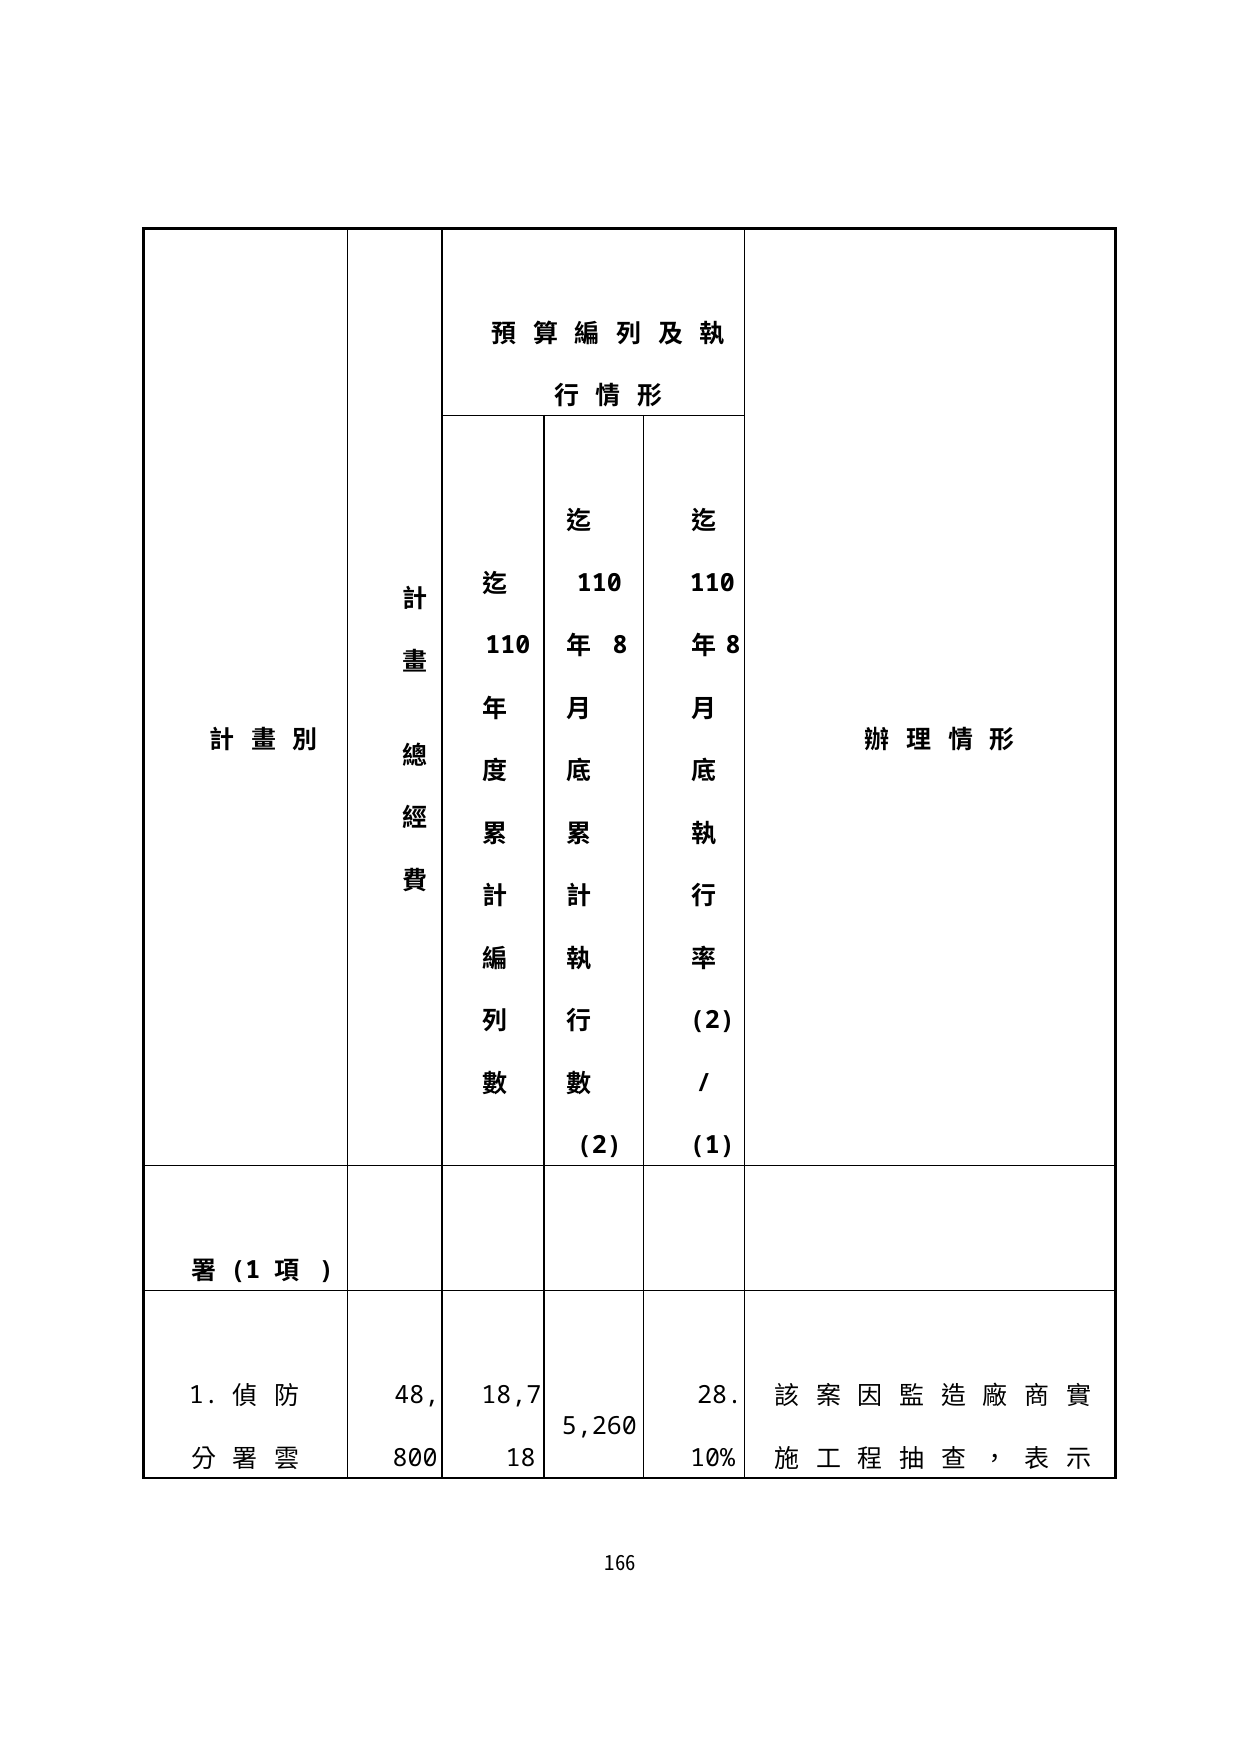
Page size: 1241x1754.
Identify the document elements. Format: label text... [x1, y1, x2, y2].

table_header 預算編列及執行情形 [443, 230, 744, 415]
table_cell - [745, 1166, 1114, 1290]
table_cell 28.10% [644, 1291, 744, 1477]
table_cell 48,800 [348, 1291, 441, 1477]
table_cell 5,260 [545, 1291, 643, 1477]
table_cell 署(1項) [145, 1166, 347, 1290]
table_cell 18,718 [443, 1291, 543, 1477]
table_cell [348, 1166, 441, 1290]
table_cell [443, 1166, 543, 1290]
table_cell 該案因監造廠商實施工程抽查，表示 [745, 1291, 1114, 1477]
table_header 計畫 總經費 [348, 230, 441, 1165]
table_header 計畫別 [145, 230, 347, 1165]
table_cell [644, 1166, 744, 1290]
table_cell 1.偵防分署雲 [145, 1291, 347, 1477]
table_cell 迄110年度累計編列數 [443, 416, 543, 1165]
table_cell 迄110年8月底執行率(2)/(1) [644, 416, 744, 1165]
table_cell 迄110年8月底累計執行數(2) [545, 416, 643, 1165]
table_header 辦理情形 [745, 230, 1114, 1165]
table_cell [545, 1166, 643, 1290]
